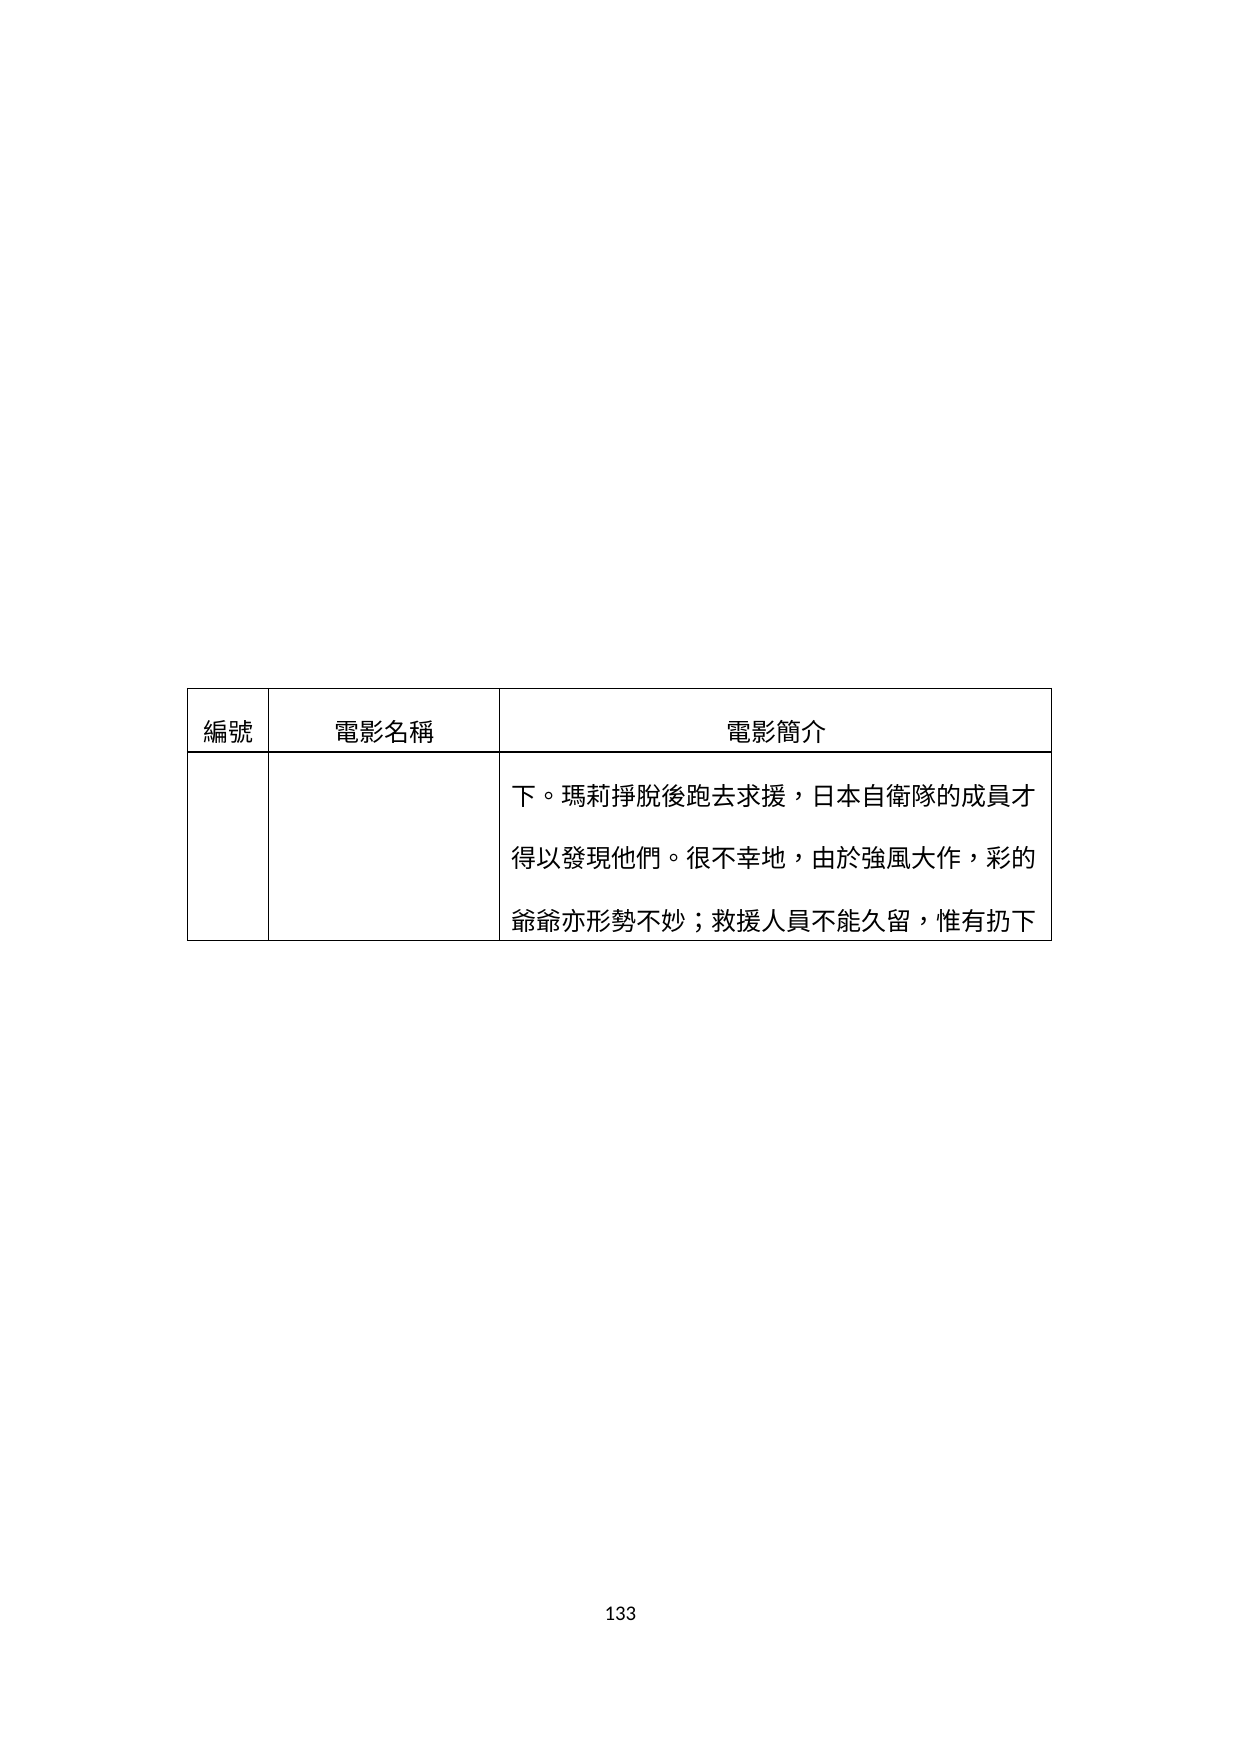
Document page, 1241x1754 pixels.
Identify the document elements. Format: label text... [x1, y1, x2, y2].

table_header 編號 [188, 689, 268, 751]
table_header 電影名稱 [269, 689, 499, 751]
table_header 電影簡介 [500, 689, 1051, 751]
table_cell [188, 753, 268, 940]
table_cell [269, 753, 499, 940]
table_cell 下。瑪莉掙脫後跑去求援，日本自衛隊的成員才得以發現他們。很不幸地，由於強風大作，彩的爺爺亦形勢不妙；救援人員不能久留，惟有扔下 [500, 753, 1051, 940]
